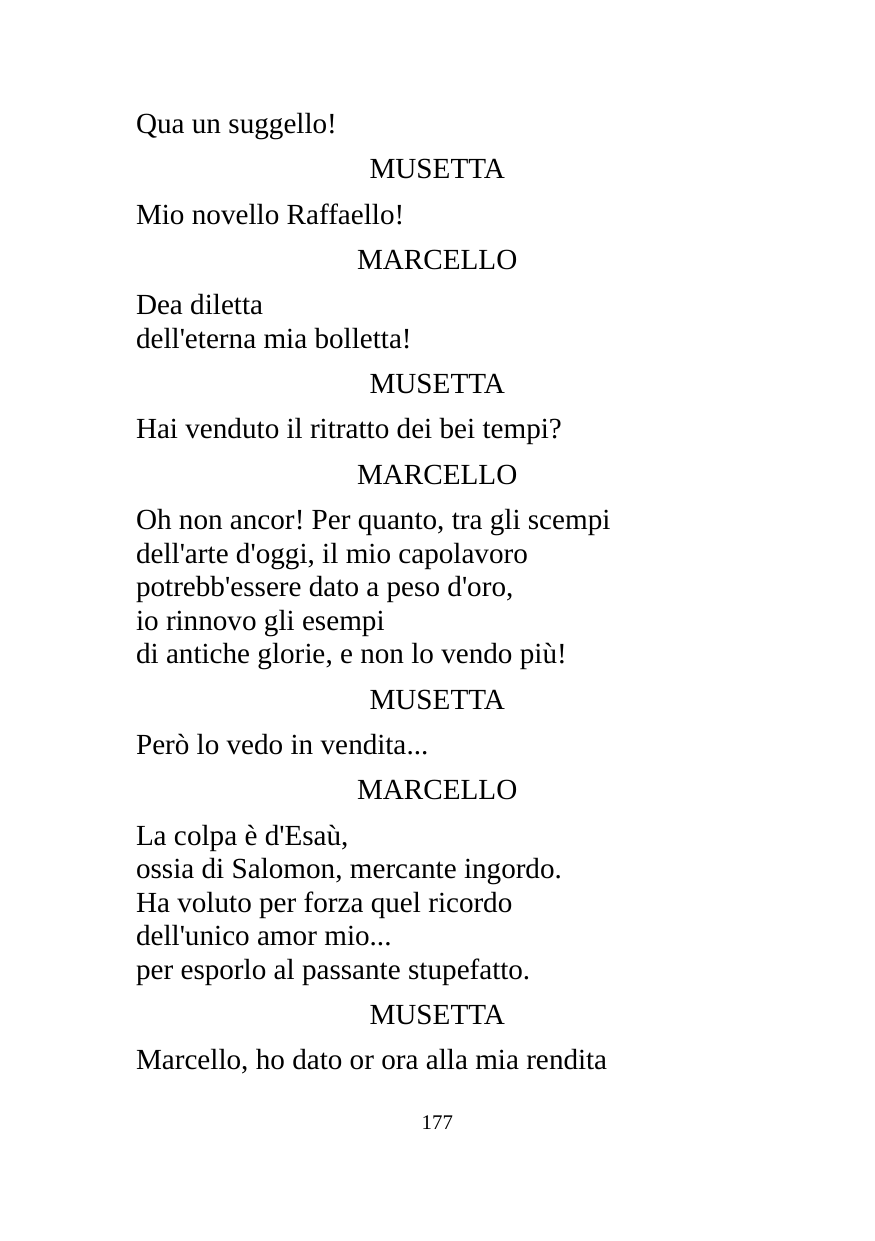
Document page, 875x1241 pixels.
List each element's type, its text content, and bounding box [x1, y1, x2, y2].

text Dea diletta dell'eterna mia bolletta! [136, 287, 768, 354]
text MUSETTA [106, 366, 768, 400]
text MUSETTA [106, 682, 768, 715]
text Però lo vedo in vendita... [136, 727, 768, 761]
text MARCELLO [106, 772, 768, 806]
text MUSETTA [106, 152, 768, 185]
text Hai venduto il ritratto dei bei tempi? [136, 412, 768, 445]
text Mio novello Raffaello! [136, 197, 768, 230]
text La colpa è d'Esaù, ossia di Salomon, mercante ingordo. Ha voluto per forza quel ricordo dell'unico amor mio... per esporlo al passante stupefatto. [136, 818, 768, 985]
text Oh non ancor! Per quanto, tra gli scempi dell'arte d'oggi, il mio capolavoro potrebb'essere dato a peso d'oro, io rinnovo gli esempi di antiche glorie, e non lo vendo più! [136, 502, 768, 670]
text Qua un suggello! [136, 106, 768, 140]
text MUSETTA [106, 997, 768, 1031]
text MARCELLO [106, 457, 768, 491]
text MARCELLO [106, 242, 768, 276]
text Marcello, ho dato or ora alla mia rendita [136, 1042, 768, 1076]
